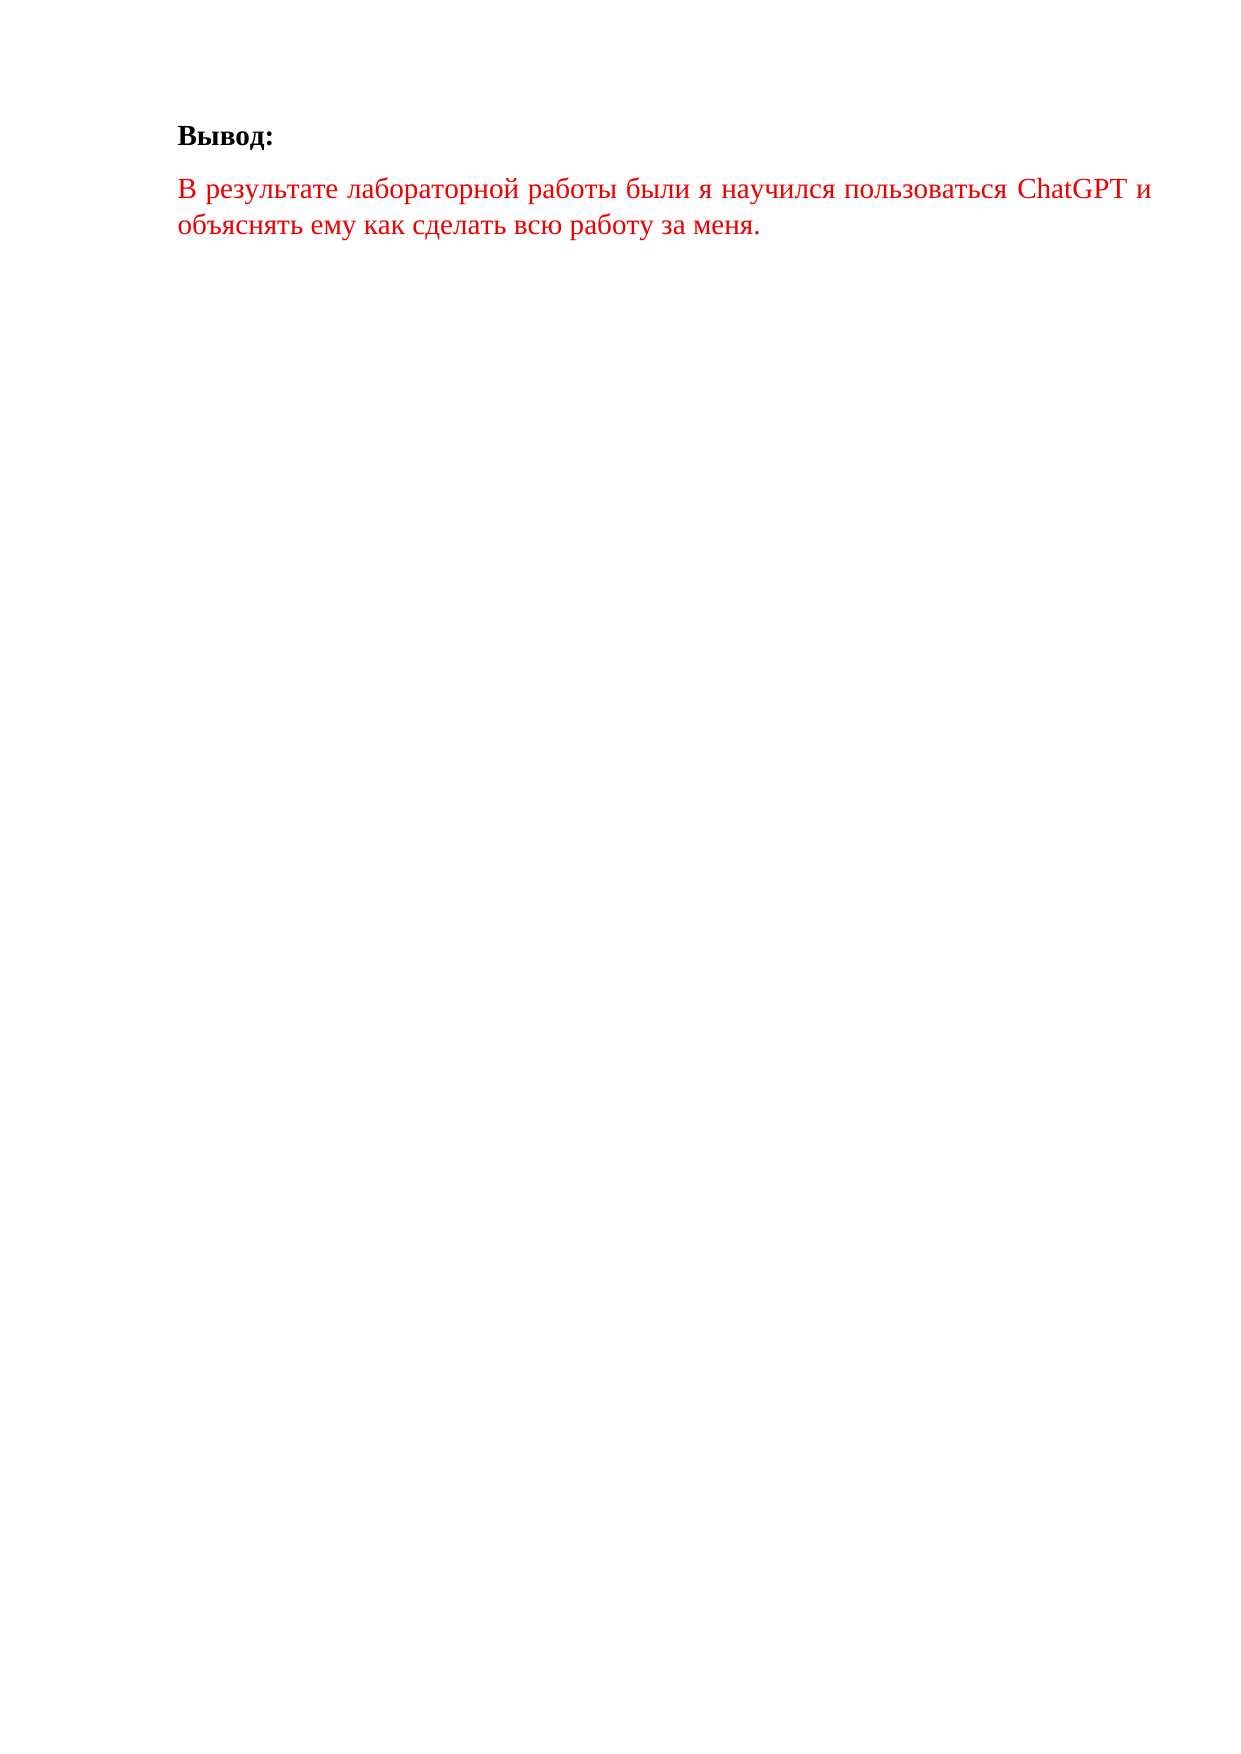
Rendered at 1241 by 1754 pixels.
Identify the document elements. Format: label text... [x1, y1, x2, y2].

text В результате лабораторной работы были я научился пользоваться ChatGPT и объяснять ему как сделать всю работу за меня. [177, 171, 1152, 241]
text Вывод: [118, 118, 1152, 152]
